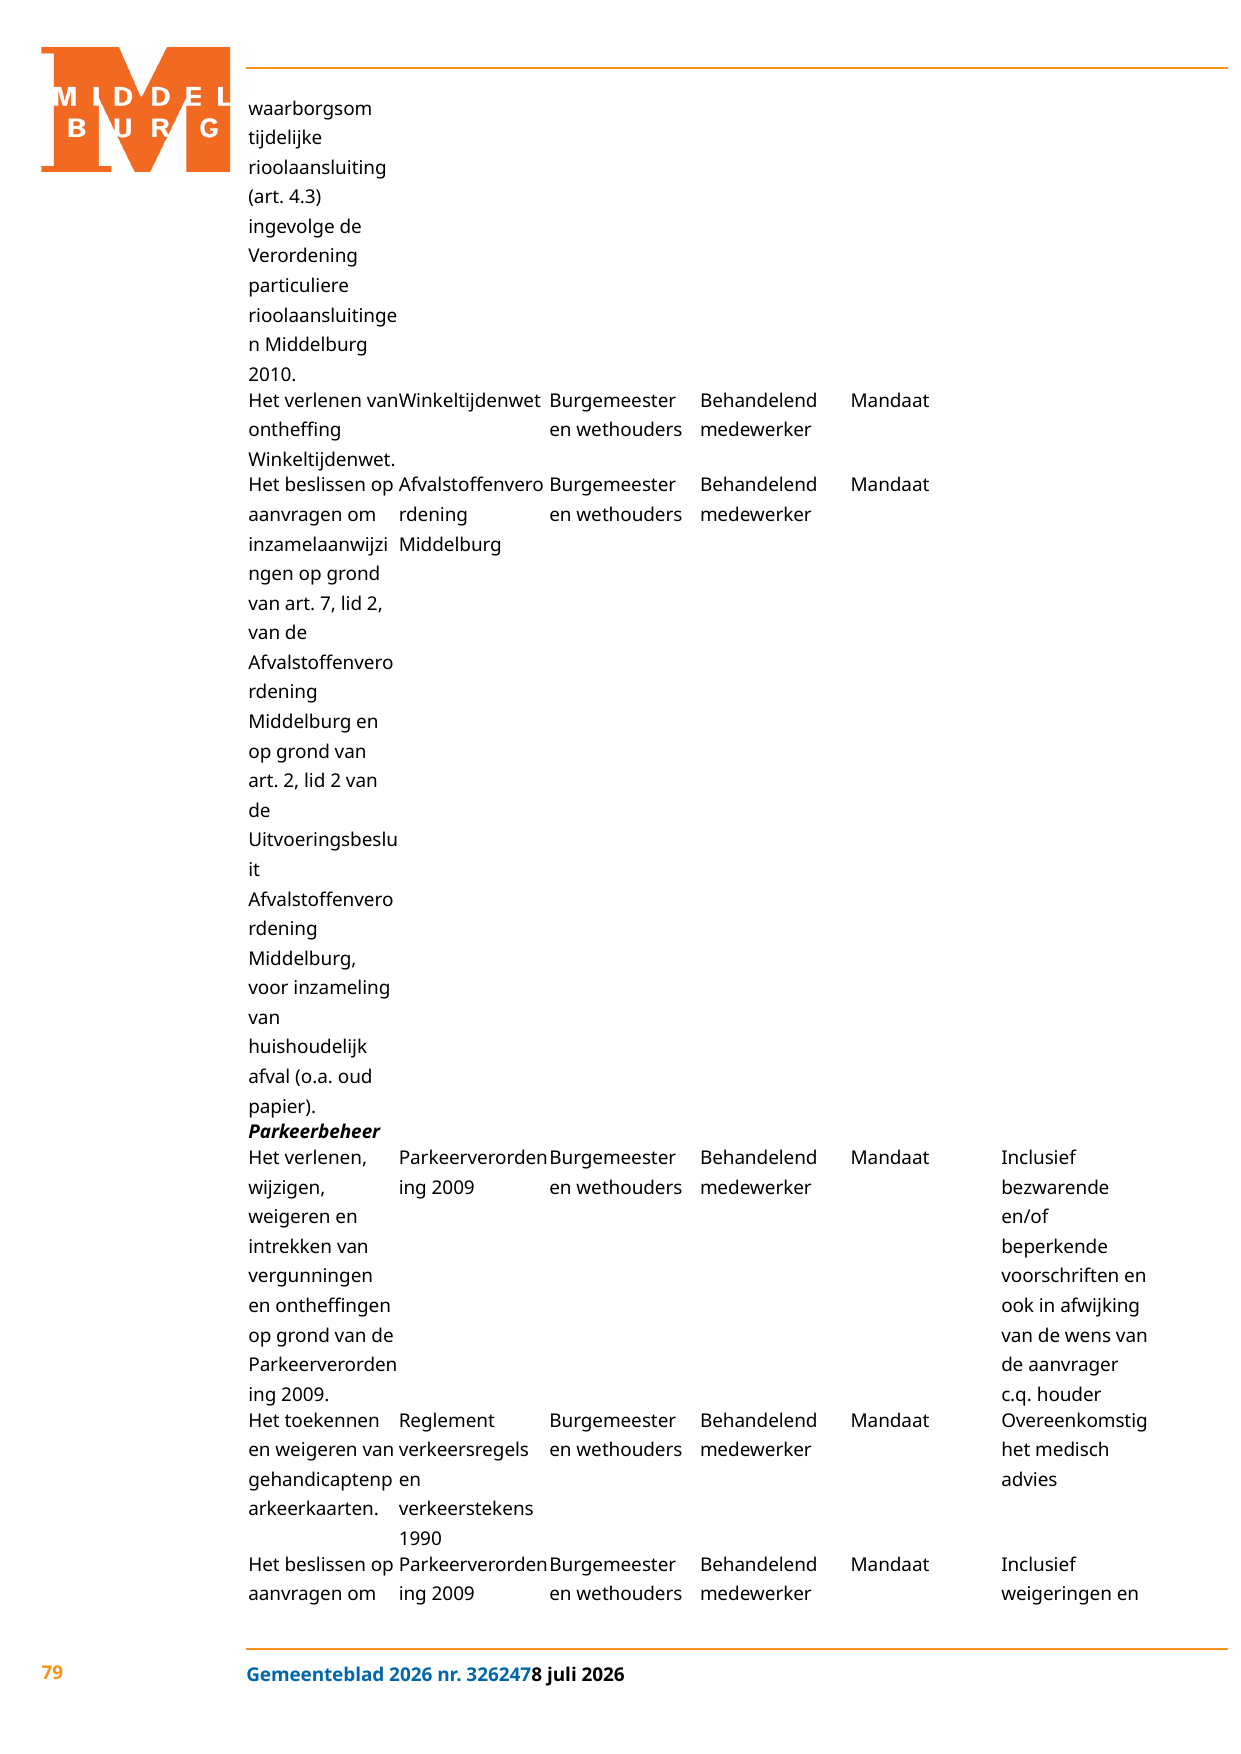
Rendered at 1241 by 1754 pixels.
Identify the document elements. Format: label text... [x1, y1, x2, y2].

table_cell [1001, 1119, 1152, 1144]
table_cell Burgemeester en wethouders [549, 387, 700, 472]
table_cell Behandelend medewerker [700, 1551, 850, 1606]
table_cell Behandelend medewerker [700, 1144, 850, 1407]
table_cell Burgemeester en wethouders [549, 1144, 700, 1407]
table_cell Het beslissen op aanvragen om [248, 1551, 398, 1606]
table_cell [1001, 472, 1152, 1119]
table_cell Overeenkomstig het medisch advies [1001, 1407, 1152, 1551]
table_cell [850, 95, 1001, 387]
table_cell Afvalstoffenverordening Middelburg [399, 472, 549, 1119]
table_cell [1001, 387, 1152, 472]
table_cell Behandelend medewerker [700, 1407, 850, 1551]
table_cell Het beslissen op aanvragen om inzamelaanwijzingen op grond van art. 7, lid 2, van de Afvalstoffenverordening Middelburg en op grond van art. 2, lid 2 van de Uitvoeringsbesluit Afvalstoffenverordening Middelburg, voor inzameling van huishoudelijk afval (o.a. oud papier). [248, 472, 398, 1119]
table_cell [1001, 95, 1152, 387]
table_cell [549, 1119, 700, 1144]
table_cell Inclusief bezwarende en/of beperkende voorschriften en ook in afwijking van de wens van de aanvrager c.q. houder [1001, 1144, 1152, 1407]
table_cell waarborgsom tijdelijke rioolaansluiting (art. 4.3) ingevolge de Verordening particuliere rioolaansluitingen Middelburg 2010. [248, 95, 398, 387]
table_cell Burgemeester en wethouders [549, 472, 700, 1119]
table_cell [700, 95, 850, 387]
table_cell [700, 1119, 850, 1144]
table_cell [850, 1119, 1001, 1144]
table_cell Het verlenen van ontheffing Winkeltijdenwet. [248, 387, 398, 472]
table_cell [549, 95, 700, 387]
table_cell Mandaat [850, 1551, 1001, 1606]
table_cell Behandelend medewerker [700, 387, 850, 472]
table_cell Het toekennen en weigeren van gehandicaptenparkeerkaarten. [248, 1407, 398, 1551]
table_cell Burgemeester en wethouders [549, 1407, 700, 1551]
table_cell Mandaat [850, 387, 1001, 472]
table_cell Mandaat [850, 1144, 1001, 1407]
table_cell Het verlenen, wijzigen, weigeren en intrekken van vergunningen en ontheffingen op grond van de Parkeerverordening 2009. [248, 1144, 398, 1407]
table_cell Parkeerbeheer [248, 1119, 398, 1144]
table_cell Parkeerverordening 2009 [399, 1551, 549, 1606]
picture [41, 47, 231, 172]
table_cell Reglement verkeersregels en verkeerstekens 1990 [399, 1407, 549, 1551]
table_cell Inclusief weigeringen en [1001, 1551, 1152, 1606]
table_cell Winkeltijdenwet [399, 387, 549, 472]
table_cell Mandaat [850, 472, 1001, 1119]
table_cell [399, 1119, 549, 1144]
table_cell Behandelend medewerker [700, 472, 850, 1119]
table_cell Burgemeester en wethouders [549, 1551, 700, 1606]
table_cell [399, 95, 549, 387]
table_cell Parkeerverordening 2009 [399, 1144, 549, 1407]
table_cell Mandaat [850, 1407, 1001, 1551]
